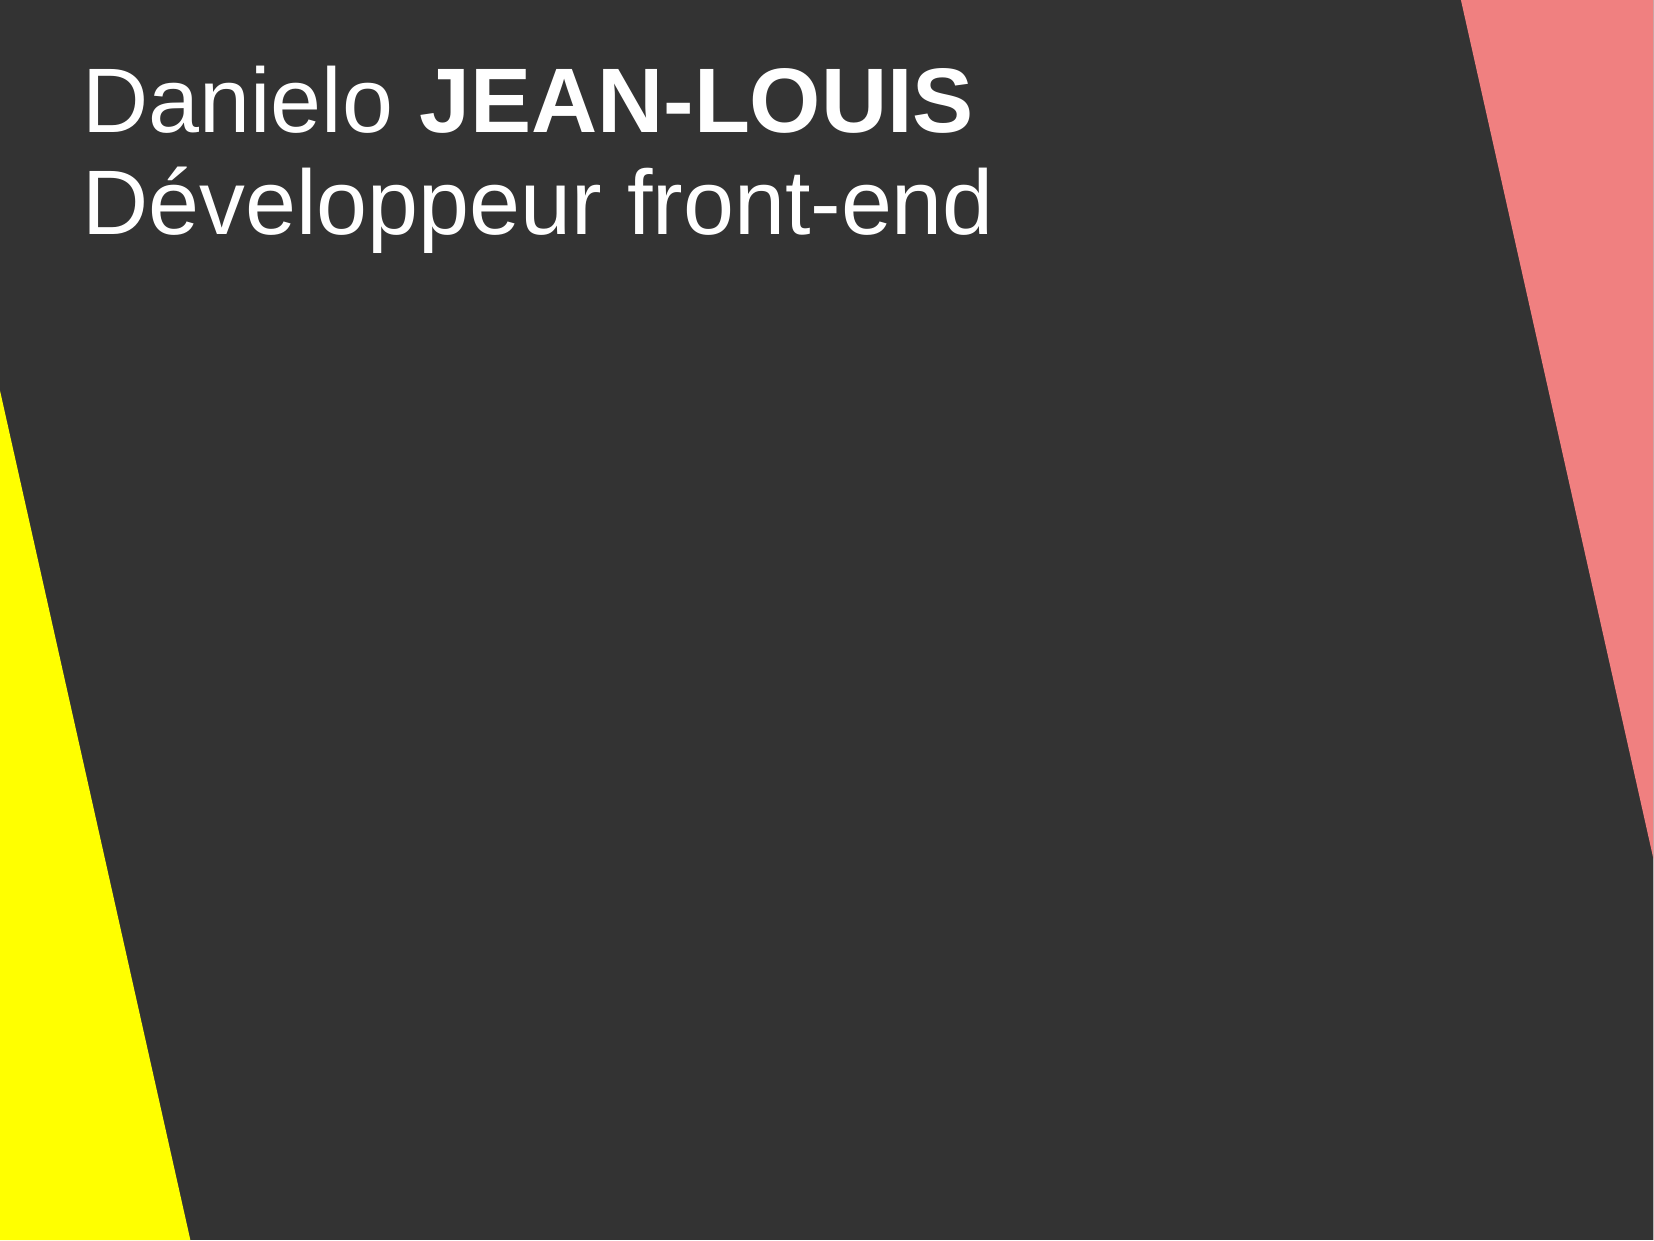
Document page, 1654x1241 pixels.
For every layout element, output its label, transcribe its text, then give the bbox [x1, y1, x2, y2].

text_box [1460, 0, 1654, 862]
subtitle Danielo JEAN-LOUIS Développeur front-end [82, 49, 1571, 1010]
text_box [0, 390, 191, 1241]
